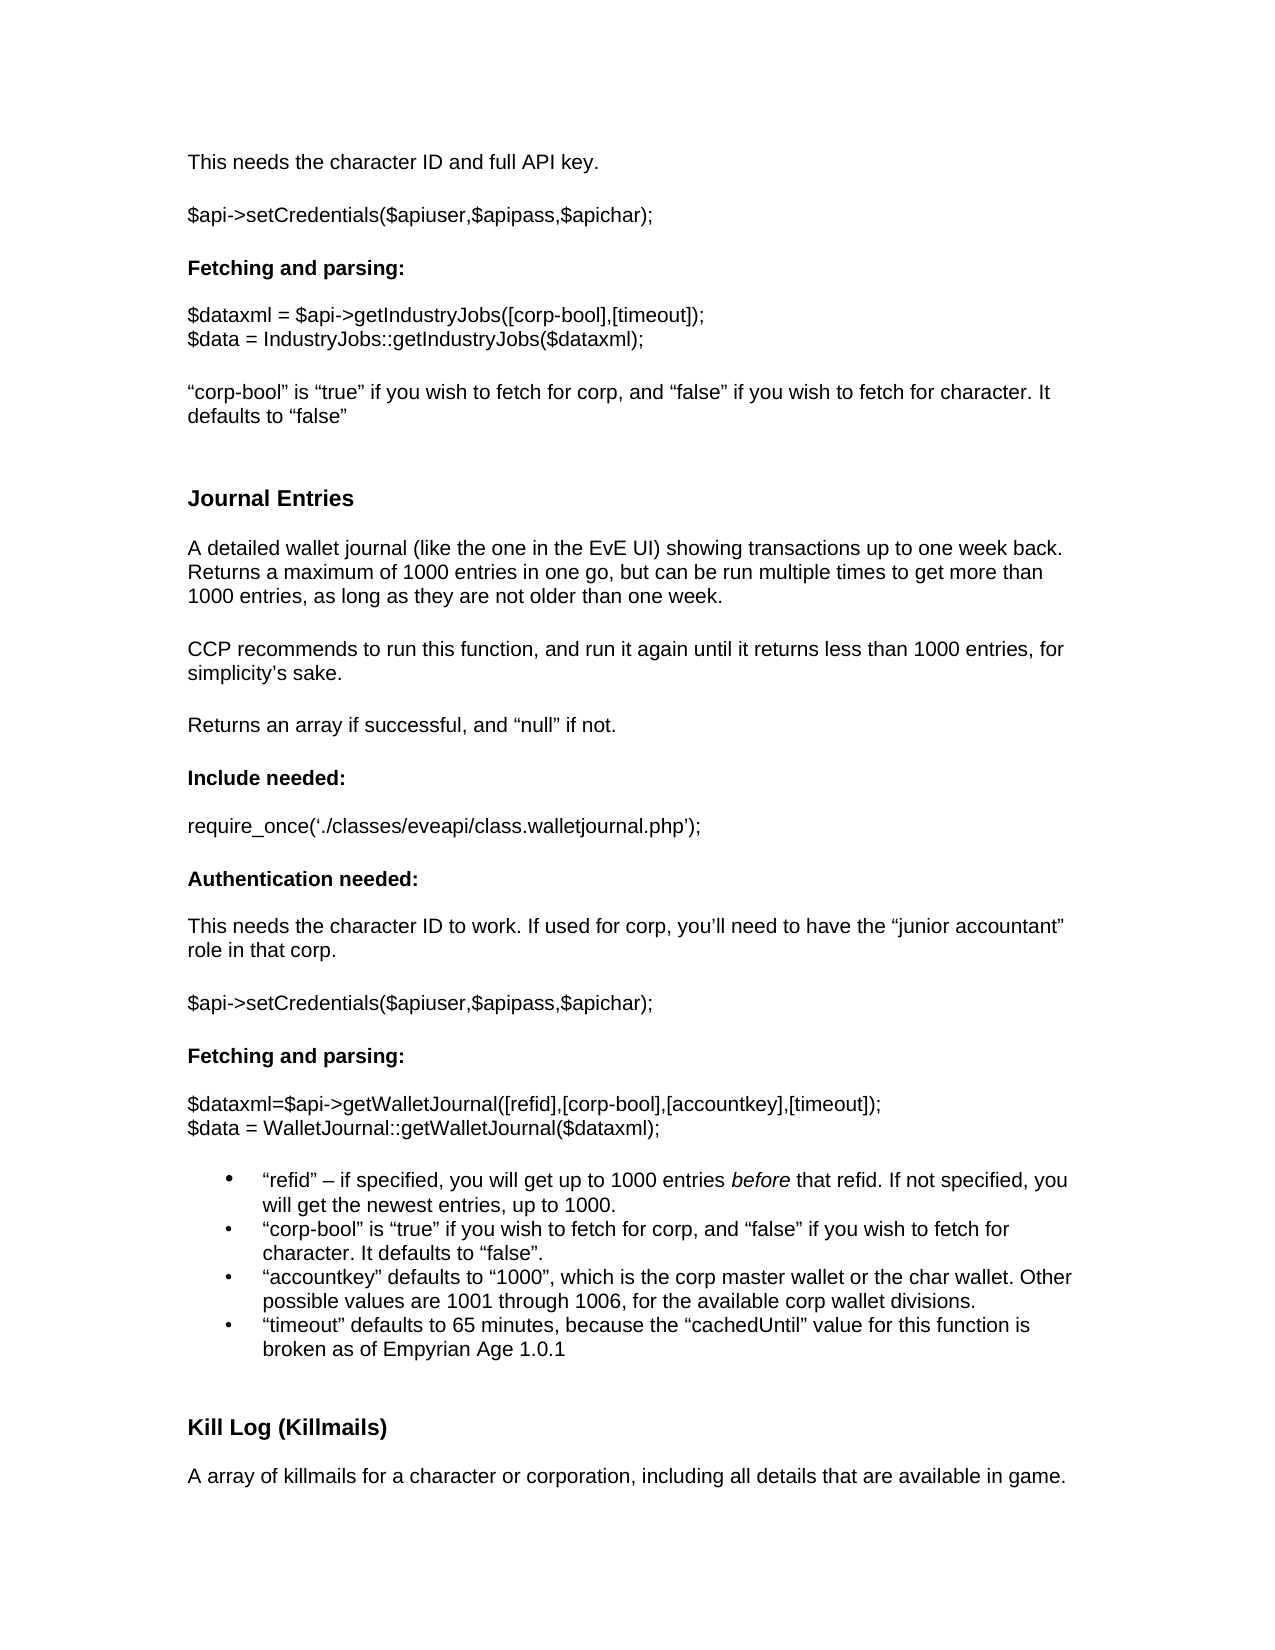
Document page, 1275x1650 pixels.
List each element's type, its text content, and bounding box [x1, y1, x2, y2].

text This needs the character ID to work. If used for corp, you’ll need to have the “junior accountant” role in that corp. [187, 914, 1087, 962]
text CCP recommends to run this function, and run it again until it returns less than 1000 entries, for simplicity’s sake. [187, 636, 1087, 684]
text Include needed: [187, 766, 1087, 790]
text $data = WalletJournal::getWalletJournal($dataxml); [187, 1116, 1087, 1139]
list “refid” – if specified, you will get up to 1000 entries before that refid. If not specified, you will get the newest entries, up to 1000. [225, 1168, 1087, 1217]
list “corp-bool” is “true” if you wish to fetch for corp, and “false” if you wish to fetch for character. It defaults to “false”. [225, 1217, 1087, 1265]
list “timeout” defaults to 65 minutes, because the “cachedUntil” value for this function is broken as of Empyrian Age 1.0.1 [225, 1313, 1087, 1361]
text Returns an array if successful, and “null” if not. [187, 713, 1087, 737]
list “accountkey” defaults to “1000”, which is the corp master wallet or the char wallet. Other possible values are 1001 through 1006, for the available corp wallet divisions. [225, 1265, 1087, 1313]
text $data = IndustryJobs::getIndustryJobs($dataxml); [187, 327, 1087, 351]
text $dataxml=$api->getWalletJournal([refid],[corp-bool],[accountkey],[timeout]); [187, 1092, 1087, 1116]
text $api->setCredentials($apiuser,$apipass,$apichar); [187, 991, 1087, 1015]
text Fetching and parsing: [187, 255, 1087, 279]
text Fetching and parsing: [187, 1044, 1087, 1068]
text This needs the character ID and full API key. [187, 150, 1087, 174]
text $api->setCredentials($apiuser,$apipass,$apichar); [187, 203, 1087, 227]
text Kill Log (Killmails) [187, 1414, 1087, 1440]
text A array of killmails for a character or corporation, including all details that are available in game. [187, 1464, 1087, 1488]
text Authentication needed: [187, 866, 1087, 890]
text require_once(‘./classes/eveapi/class.walletjournal.php’); [187, 814, 1087, 838]
text $dataxml = $api->getIndustryJobs([corp-bool],[timeout]); [187, 303, 1087, 327]
text Journal Entries [187, 485, 1087, 512]
text A detailed wallet journal (like the one in the EvE UI) showing transactions up to one week back. Returns a maximum of 1000 entries in one go, but can be run multiple times to get more than 1000 entries, as long as they are not older than one week. [187, 536, 1087, 608]
text “corp-bool” is “true” if you wish to fetch for corp, and “false” if you wish to fetch for character. It defaults to “false” [187, 380, 1087, 428]
